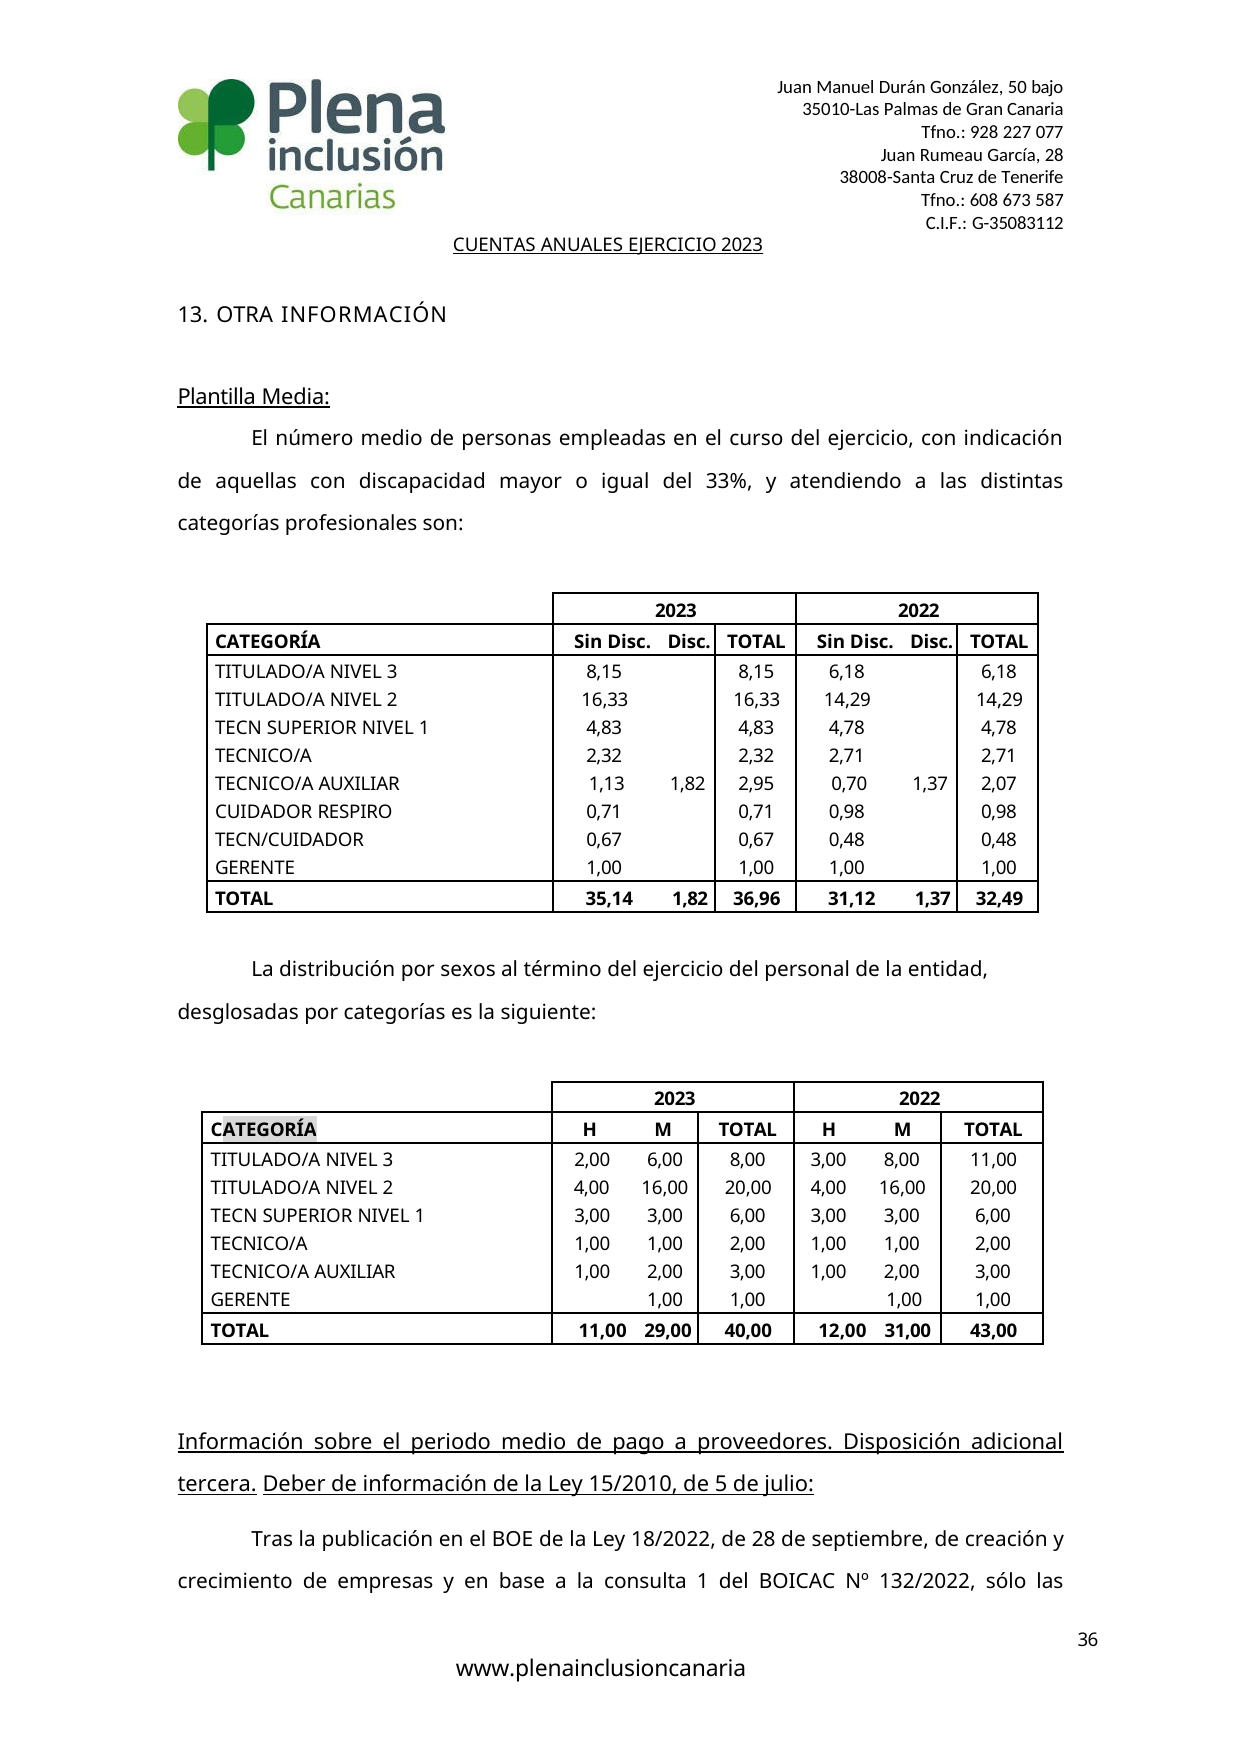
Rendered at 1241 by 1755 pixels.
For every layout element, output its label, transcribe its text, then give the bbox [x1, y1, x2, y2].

table_cell 2,07 [958, 768, 1037, 796]
table_cell 36,96 [716, 882, 795, 911]
table_cell 4,78 [797, 712, 956, 740]
table_cell 1,00 [958, 852, 1037, 880]
table_header 2022 [795, 1083, 1042, 1111]
table_cell TECN/CUIDADOR [208, 824, 552, 852]
table_header 2023 [553, 1083, 793, 1111]
table_cell TOTAL [716, 625, 795, 654]
table_cell 4,00 16,00 [795, 1172, 940, 1200]
table_cell 0,48 [797, 824, 956, 852]
table_cell 16,33 [554, 684, 714, 712]
table_cell CATEGORÍA [203, 1113, 551, 1142]
table_cell 8,15 [716, 656, 795, 684]
subtitle Plantilla Media: [177, 381, 1076, 411]
table_cell 1,00 1,00 [553, 1228, 697, 1256]
table_cell CUIDADOR RESPIRO [208, 796, 552, 824]
table_cell TITULADO/A NIVEL 2 [203, 1172, 551, 1200]
table_header 2023 [554, 594, 795, 623]
table_cell 14,29 [797, 684, 956, 712]
list OTRA INFORMACIÓN [177, 299, 1076, 328]
table_cell 3,00 3,00 [795, 1200, 940, 1228]
table_cell TOTAL [208, 882, 552, 911]
table_cell 1,00 [797, 852, 956, 880]
table_cell Sin Disc. Disc. [554, 625, 714, 654]
table_cell 6,00 [699, 1200, 793, 1228]
table_cell TECNICO/A AUXILIAR [208, 768, 552, 796]
table_cell 4,78 [958, 712, 1037, 740]
table_cell 1,00 2,00 [553, 1256, 697, 1284]
table_cell 1,00 1,00 [795, 1228, 940, 1256]
table_cell 6,18 [958, 656, 1037, 684]
table_cell 16,33 [716, 684, 795, 712]
table_cell 1,00 [553, 1284, 697, 1312]
table_cell H M [795, 1113, 940, 1142]
table_cell 2,71 [797, 740, 956, 768]
table_cell 1,00 [795, 1284, 940, 1312]
table_cell GERENTE [208, 852, 552, 880]
table_cell TECN SUPERIOR NIVEL 1 [208, 712, 552, 740]
table_cell TOTAL [958, 625, 1037, 654]
table_cell TECNICO/A AUXILIAR [203, 1256, 551, 1284]
table_cell 1,00 2,00 [795, 1256, 940, 1284]
table_cell TECNICO/A [208, 740, 552, 768]
table_cell 4,83 [716, 712, 795, 740]
table_cell 2,00 [942, 1228, 1042, 1256]
table_cell 2,71 [958, 740, 1037, 768]
table_cell 20,00 [699, 1172, 793, 1200]
table_cell 0,70 1,37 [797, 768, 956, 796]
table_cell 3,00 [699, 1256, 793, 1284]
table_cell 1,00 [716, 852, 795, 880]
table_cell 2,00 [699, 1228, 793, 1256]
table_header [202, 1081, 551, 1111]
text El número medio de personas empleadas en el curso del ejercicio, con indicación de aquellas con discapacidad mayor o igual del 33%, y atendiendo a las distintas categorías profesionales son: [177, 423, 1064, 537]
table_cell GERENTE [203, 1284, 551, 1312]
table_cell 0,67 [716, 824, 795, 852]
text La distribución por sexos al término del ejercicio del personal de la entidad, desglosadas por categorías es la siguiente: [177, 954, 1076, 1025]
table_cell 0,71 [554, 796, 714, 824]
table_cell 4,83 [554, 712, 714, 740]
table_cell 3,00 [942, 1256, 1042, 1284]
table_cell 2,95 [716, 768, 795, 796]
table_cell TOTAL [203, 1314, 551, 1343]
table_cell 8,15 [554, 656, 714, 684]
table_cell 11,00 29,00 [553, 1314, 697, 1343]
table_cell TECN SUPERIOR NIVEL 1 [203, 1200, 551, 1228]
table_cell TITULADO/A NIVEL 3 [203, 1144, 551, 1172]
table_cell 8,00 [699, 1144, 793, 1172]
table_cell CATEGORÍA [208, 625, 552, 654]
table_cell 1,00 [699, 1284, 793, 1312]
table_cell 31,12 1,37 [797, 882, 956, 911]
table_cell 6,18 [797, 656, 956, 684]
table_header 2022 [797, 594, 1037, 623]
table_cell TOTAL [699, 1113, 793, 1142]
text Tras la publicación en el BOE de la Ley 18/2022, de 28 de septiembre, de creación y crecimiento de empresas y en base a la consulta 1 del BOICAC Nº 132/2022, sólo las [177, 1524, 1065, 1595]
table_cell 3,00 3,00 [553, 1200, 697, 1228]
table_cell 2,00 6,00 [553, 1144, 697, 1172]
table_cell 0,71 [716, 796, 795, 824]
table_cell Sin Disc. Disc. [797, 625, 956, 654]
table_cell 40,00 [699, 1314, 793, 1343]
table_cell 0,67 [554, 824, 714, 852]
table_cell 32,49 [958, 882, 1037, 911]
table_cell 6,00 [942, 1200, 1042, 1228]
table_cell 14,29 [958, 684, 1037, 712]
table_cell 12,00 31,00 [795, 1314, 940, 1343]
table_cell TECNICO/A [203, 1228, 551, 1256]
table_cell 0,98 [797, 796, 956, 824]
table_cell 43,00 [942, 1314, 1042, 1343]
table_cell 1,13 1,82 [554, 768, 714, 796]
table_cell H M [553, 1113, 697, 1142]
subtitle Información sobre el periodo medio de pago a proveedores. Disposición adicional [177, 1426, 1064, 1451]
subtitle tercera. Deber de información de la Ley 15/2010, de 5 de julio: [177, 1452, 1064, 1498]
table_cell 11,00 [942, 1144, 1042, 1172]
table_cell 35,14 1,82 [554, 882, 714, 911]
table_cell 4,00 16,00 [553, 1172, 697, 1200]
table_cell 2,32 [716, 740, 795, 768]
table_cell TITULADO/A NIVEL 3 [208, 656, 552, 684]
table_cell 3,00 8,00 [795, 1144, 940, 1172]
table_cell 20,00 [942, 1172, 1042, 1200]
table_cell TOTAL [942, 1113, 1042, 1142]
table_cell TITULADO/A NIVEL 2 [208, 684, 552, 712]
table_cell 1,00 [942, 1284, 1042, 1312]
table_cell 2,32 [554, 740, 714, 768]
table_cell 0,48 [958, 824, 1037, 852]
table_cell 1,00 [554, 852, 714, 880]
table_header [207, 592, 552, 623]
table_cell 0,98 [958, 796, 1037, 824]
